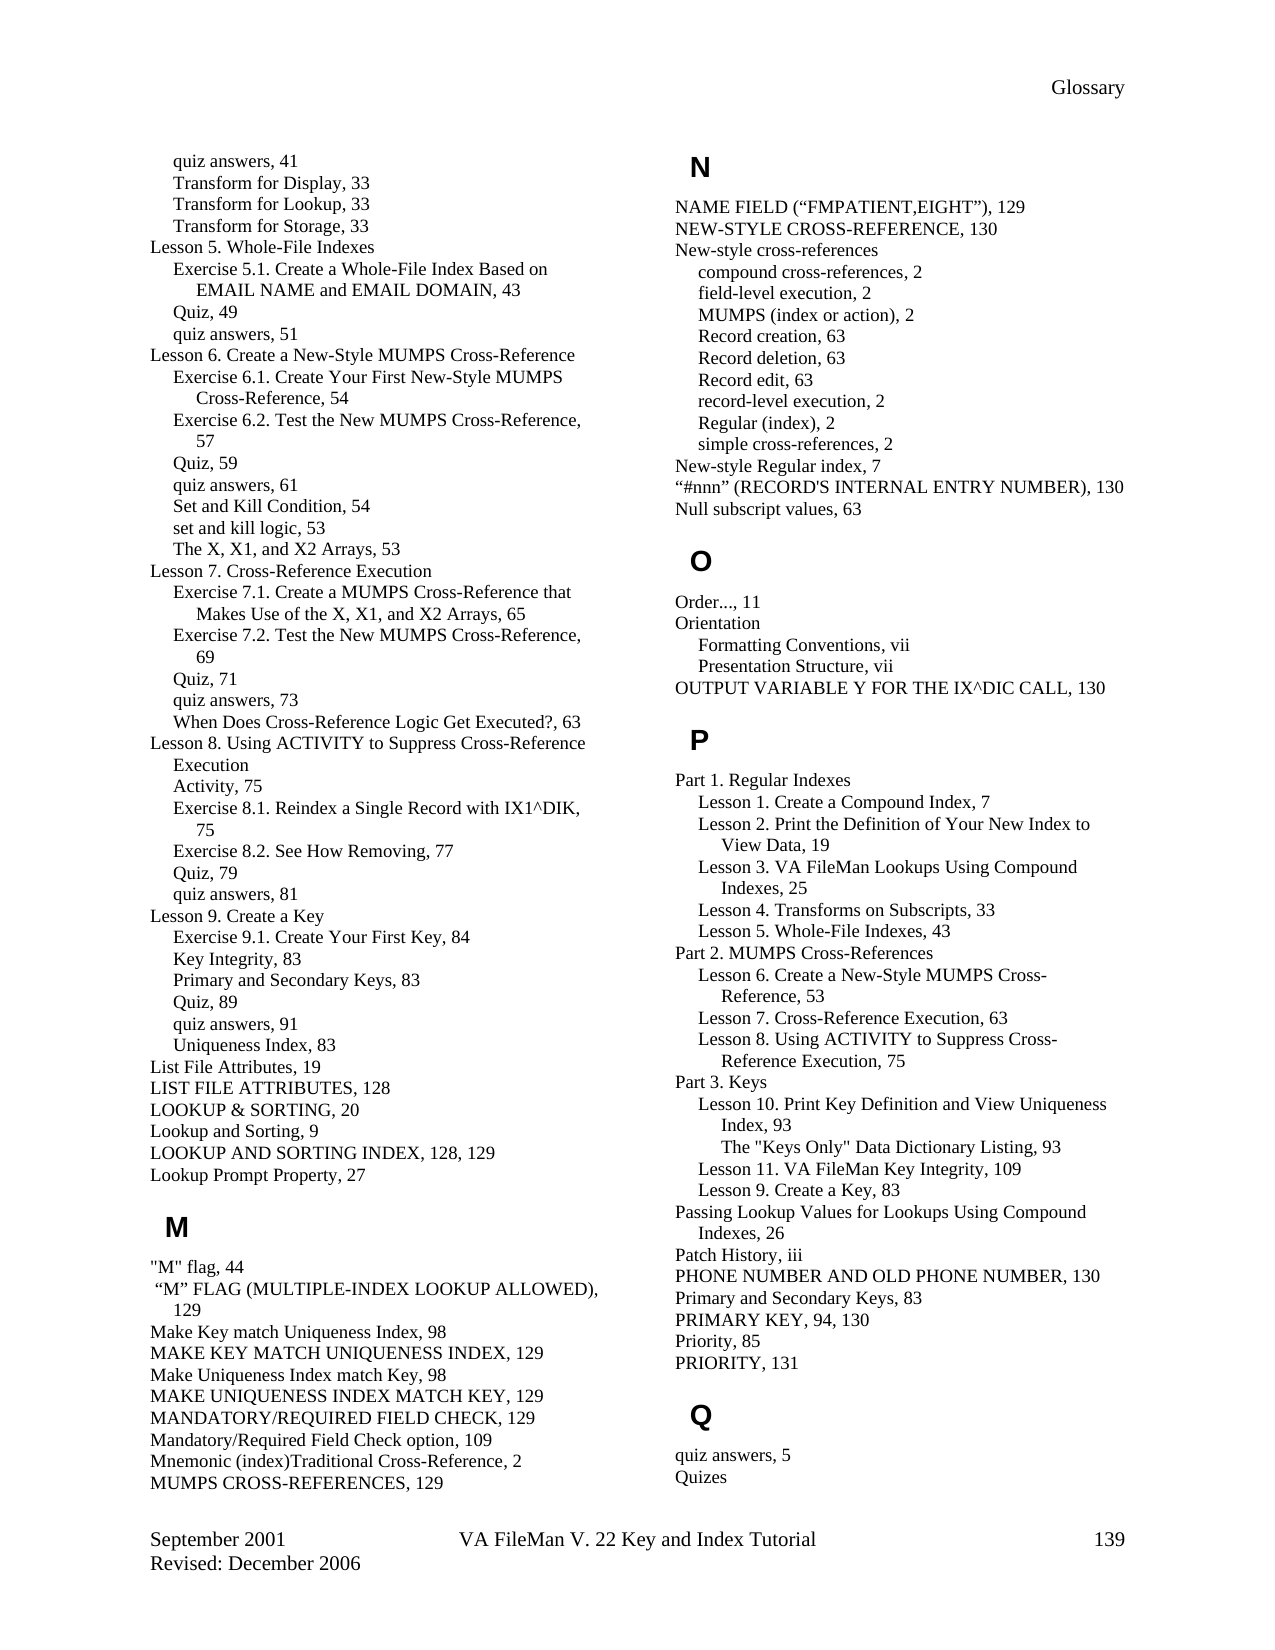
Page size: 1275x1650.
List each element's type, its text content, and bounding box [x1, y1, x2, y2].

subtitle Q [689, 1398, 1125, 1432]
text Formatting Conventions, vii [698, 634, 1125, 655]
text Lesson 7. Cross-Reference Execution, 63 [698, 1007, 1125, 1028]
text Lesson 8. Using ACTIVITY to Suppress Cross-Reference Execution, 75 [698, 1028, 1125, 1071]
text Part 2. MUMPS Cross-References [675, 942, 1125, 963]
subtitle M [164, 1210, 600, 1243]
text Exercise 7.1. Create a MUMPS Cross-Reference that Makes Use of the X, X1, and X2 Arrays, 65 [173, 581, 600, 624]
text PRIMARY KEY, 94, 130 [675, 1308, 1125, 1330]
text LIST FILE ATTRIBUTES, 128 [150, 1077, 600, 1099]
subtitle N [689, 150, 1125, 183]
text When Does Cross-Reference Logic Get Executed?, 63 [173, 711, 600, 732]
text New-style Regular index, 7 [675, 455, 1125, 476]
text Lesson 5. Whole-File Indexes [150, 236, 600, 258]
text Lesson 3. VA FileMan Lookups Using Compound Indexes, 25 [698, 856, 1125, 899]
text field-level execution, 2 [698, 282, 1125, 304]
text Mnemonic (index)Traditional Cross-Reference, 2 [150, 1450, 600, 1472]
text NAME FIELD (“FMPATIENT,EIGHT”), 129 [675, 196, 1125, 218]
text Mandatory/Required Field Check option, 109 [150, 1428, 600, 1450]
text Key Integrity, 83 [173, 948, 600, 969]
text Lesson 2. Print the Definition of Your New Index to View Data, 19 [698, 812, 1125, 856]
text quiz answers, 5 [675, 1444, 1125, 1466]
text Lesson 6. Create a New-Style MUMPS Cross-Reference [150, 344, 600, 366]
text Transform for Storage, 33 [173, 215, 600, 236]
text LOOKUP AND SORTING INDEX, 128, 129 [150, 1142, 600, 1163]
text Lesson 10. Print Key Definition and View Uniqueness Index, 93 [698, 1093, 1125, 1136]
subtitle O [689, 544, 1125, 578]
text OUTPUT VARIABLE Y FOR THE IX^DIC CALL, 130 [675, 677, 1125, 698]
text Exercise 6.2. Test the New MUMPS Cross-Reference, 57 [173, 409, 600, 452]
text Lesson 7. Cross-Reference Execution [150, 560, 600, 581]
text The "Keys Only" Data Dictionary Listing, 93 [721, 1136, 1125, 1157]
text Part 3. Keys [675, 1071, 1125, 1093]
text Primary and Secondary Keys, 83 [173, 969, 600, 991]
text Quiz, 89 [173, 991, 600, 1012]
text quiz answers, 51 [173, 322, 600, 344]
text Lesson 5. Whole-File Indexes, 43 [698, 920, 1125, 942]
text NEW-STYLE CROSS-REFERENCE, 130 [675, 218, 1125, 239]
text Lesson 9. Create a Key [150, 905, 600, 926]
text Exercise 9.1. Create Your First Key, 84 [173, 926, 600, 948]
text Order..., 11 [675, 591, 1125, 612]
text quiz answers, 73 [173, 689, 600, 711]
text Make Uniqueness Index match Key, 98 [150, 1364, 600, 1385]
text Lesson 6. Create a New-Style MUMPS Cross-Reference, 53 [698, 963, 1125, 1007]
text Activity, 75 [173, 775, 600, 797]
text Quiz, 59 [173, 452, 600, 473]
text Record deletion, 63 [698, 347, 1125, 368]
text quiz answers, 81 [173, 883, 600, 905]
text Lesson 9. Create a Key, 83 [698, 1179, 1125, 1201]
text PRIORITY, 131 [675, 1352, 1125, 1373]
text MUMPS CROSS-REFERENCES, 129 [150, 1472, 600, 1493]
text Quizes [675, 1466, 1125, 1487]
text Transform for Lookup, 33 [173, 193, 600, 215]
text set and kill logic, 53 [173, 517, 600, 538]
text Quiz, 71 [173, 667, 600, 689]
text Quiz, 79 [173, 862, 600, 883]
subtitle P [689, 723, 1125, 757]
text New-style cross-references [675, 239, 1125, 261]
text Set and Kill Condition, 54 [173, 495, 600, 517]
text Exercise 8.1. Reindex a Single Record with IX1^DIK, 75 [173, 797, 600, 840]
text quiz answers, 61 [173, 473, 600, 495]
text “#nnn” (RECORD'S INTERNAL ENTRY NUMBER), 130 [675, 476, 1125, 498]
text Passing Lookup Values for Lookups Using Compound Indexes, 26 [675, 1201, 1125, 1244]
text The X, X1, and X2 Arrays, 53 [173, 538, 600, 560]
text Exercise 6.1. Create Your First New-Style MUMPS Cross-Reference, 54 [173, 366, 600, 409]
text Priority, 85 [675, 1330, 1125, 1352]
text MANDATORY/REQUIRED FIELD CHECK, 129 [150, 1407, 600, 1428]
text Lesson 11. VA FileMan Key Integrity, 109 [698, 1157, 1125, 1179]
text compound cross-references, 2 [698, 261, 1125, 282]
text Lookup and Sorting, 9 [150, 1120, 600, 1142]
text Primary and Secondary Keys, 83 [675, 1287, 1125, 1308]
text record-level execution, 2 [698, 390, 1125, 412]
text Quiz, 49 [173, 301, 600, 322]
text Lookup Prompt Property, 27 [150, 1163, 600, 1185]
text Record edit, 63 [698, 368, 1125, 390]
text "M" flag, 44 [150, 1256, 600, 1278]
text MUMPS (index or action), 2 [698, 304, 1125, 325]
text MAKE UNIQUENESS INDEX MATCH KEY, 129 [150, 1385, 600, 1407]
text Exercise 5.1. Create a Whole-File Index Based on EMAIL NAME and EMAIL DOMAIN, 43 [173, 258, 600, 301]
text PHONE NUMBER AND OLD PHONE NUMBER, 130 [675, 1265, 1125, 1287]
text “M” FLAG (MULTIPLE-INDEX LOOKUP ALLOWED), 129 [150, 1278, 600, 1321]
text Uniqueness Index, 83 [173, 1034, 600, 1056]
text Make Key match Uniqueness Index, 98 [150, 1321, 600, 1342]
text Exercise 8.2. See How Removing, 77 [173, 840, 600, 862]
text quiz answers, 41 [173, 150, 600, 172]
text MAKE KEY MATCH UNIQUENESS INDEX, 129 [150, 1342, 600, 1364]
text Null subscript values, 63 [675, 498, 1125, 519]
text LOOKUP & SORTING, 20 [150, 1099, 600, 1120]
text simple cross-references, 2 [698, 433, 1125, 455]
text Lesson 8. Using ACTIVITY to Suppress Cross-Reference Execution [150, 732, 600, 775]
text List File Attributes, 19 [150, 1056, 600, 1077]
text Transform for Display, 33 [173, 172, 600, 193]
text Lesson 1. Create a Compound Index, 7 [698, 791, 1125, 812]
text quiz answers, 91 [173, 1012, 600, 1034]
text Orientation [675, 612, 1125, 634]
text Exercise 7.2. Test the New MUMPS Cross-Reference, 69 [173, 624, 600, 667]
text Patch History, iii [675, 1244, 1125, 1265]
text Lesson 4. Transforms on Subscripts, 33 [698, 899, 1125, 920]
text Part 1. Regular Indexes [675, 769, 1125, 791]
text Presentation Structure, vii [698, 655, 1125, 677]
text Record creation, 63 [698, 325, 1125, 347]
text Regular (index), 2 [698, 412, 1125, 433]
